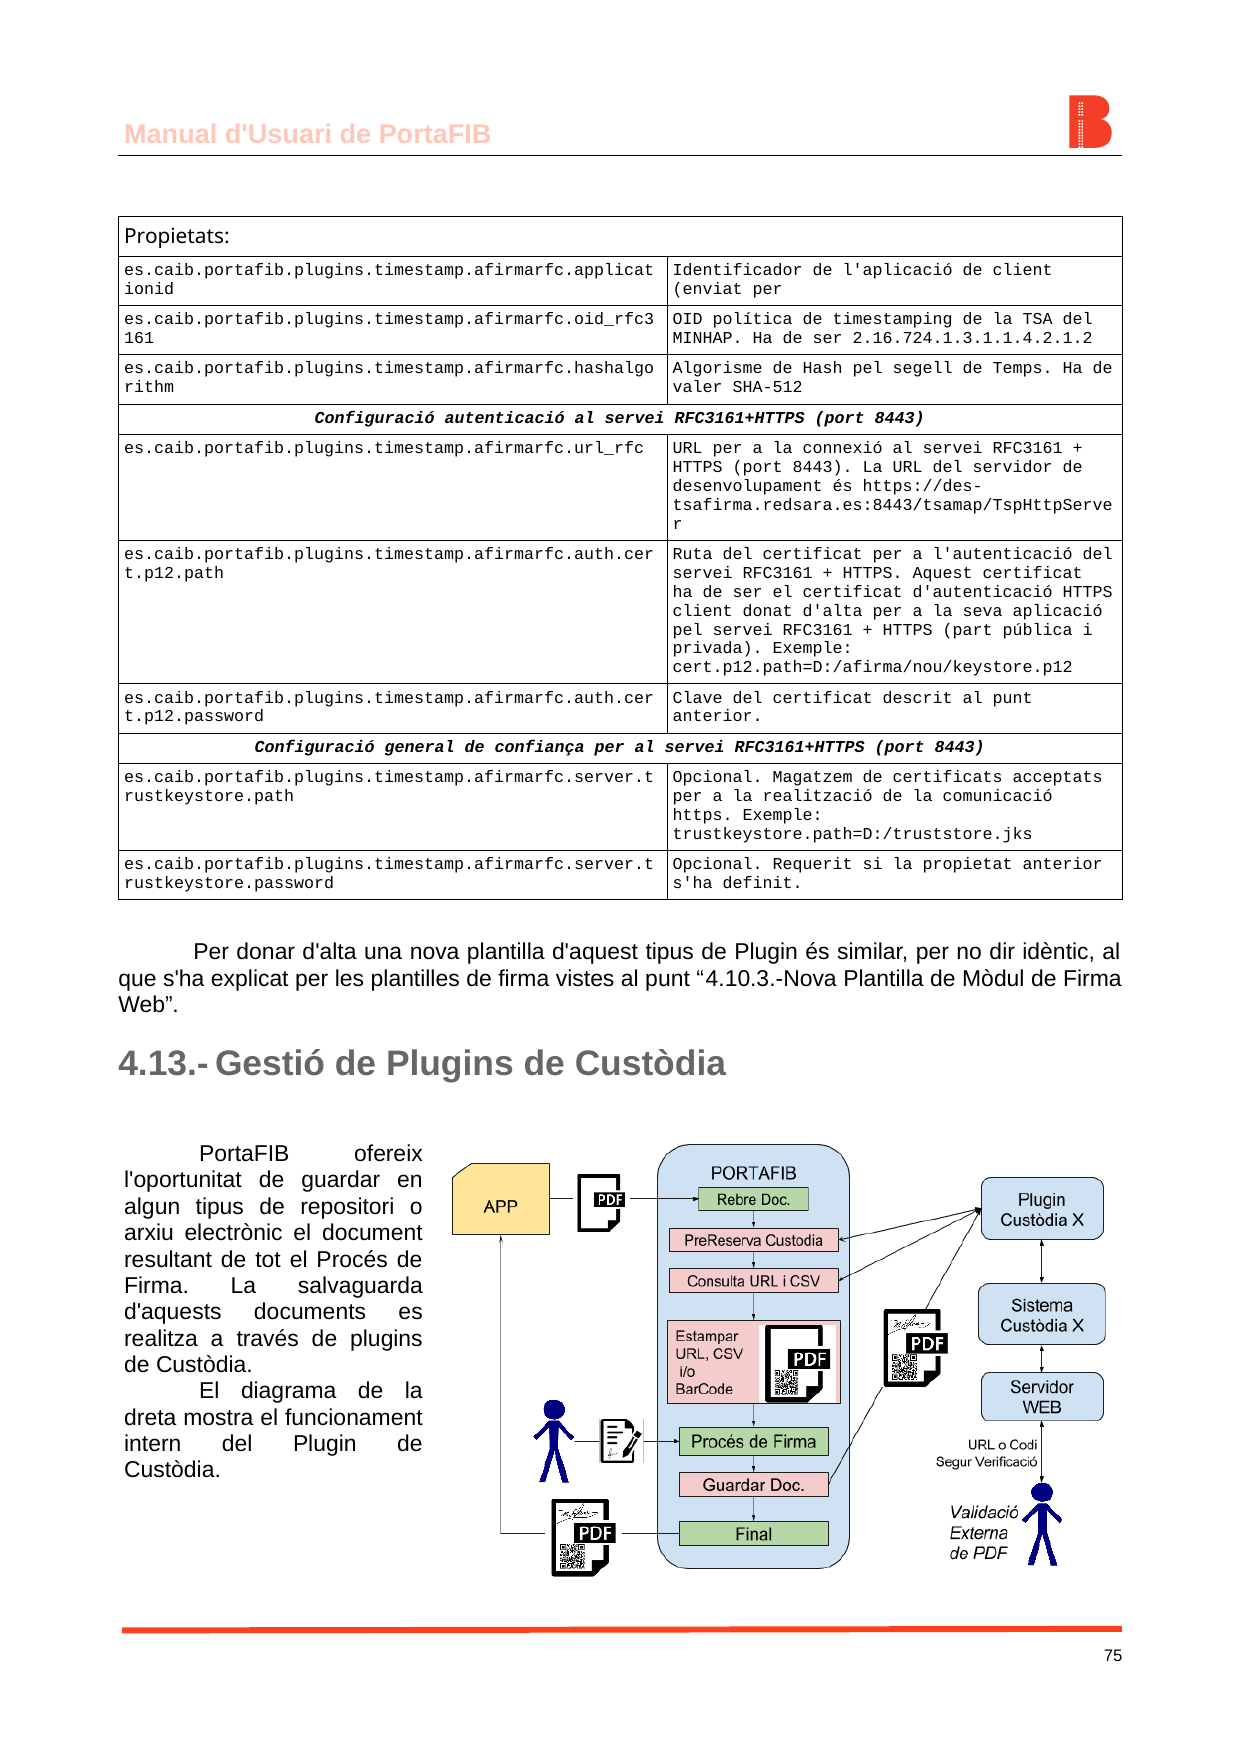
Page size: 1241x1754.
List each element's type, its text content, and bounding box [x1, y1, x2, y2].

table_cell Opcional. Requerit si la propietat anterior s'ha definit. [668, 851, 1122, 899]
subtitle Gestió de Plugins de Custòdia [118, 1042, 1122, 1083]
table_cell es.caib.portafib.plugins.timestamp.afirmarfc.oid_rfc3161 [119, 306, 667, 354]
table_cell Clave del certificat descrit al punt anterior. [668, 684, 1122, 733]
table_cell Algorisme de Hash pel segell de Temps. Ha de valer SHA-512 [668, 355, 1122, 403]
table_cell es.caib.portafib.plugins.timestamp.afirmarfc.server.trustkeystore.password [119, 851, 667, 899]
table_cell es.caib.portafib.plugins.timestamp.afirmarfc.url_rfc [119, 435, 667, 540]
table_cell es.caib.portafib.plugins.timestamp.afirmarfc.hashalgorithm [119, 355, 667, 403]
table_header PortaFIB ofereix l'oportunitat de guardar en algun tipus de repositori o arxiu electrònic el document resultant de tot el Procés de Firma. La salvaguarda d'aquests documents es realitza a través de plugins de Custòdia. El diagrama de la dreta mostra el funcionament intern del Plugin de Custòdia. [118, 1134, 428, 1586]
text Per donar d'alta una nova plantilla d'aquest tipus de Plugin és similar, per no dir idèntic, al que s'ha explicat per les plantilles de firma vistes al punt “4.10.3.-Nova Plantilla de Mòdul de Firma Web”. [118, 938, 1122, 1017]
table_cell Opcional. Magatzem de certificats acceptats per a la realització de la comunicació https. Exemple: trustkeystore.path=D:/truststore.jks [668, 764, 1122, 850]
table_cell Identificador de l'aplicació de client (enviat per [668, 257, 1122, 305]
picture [1063, 94, 1117, 150]
picture [445, 1140, 1117, 1581]
table_cell es.caib.portafib.plugins.timestamp.afirmarfc.server.trustkeystore.path [119, 764, 667, 850]
table_cell Ruta del certificat per a l'autenticació del servei RFC3161 + HTTPS. Aquest certificat ha de ser el certificat d'autenticació HTTPS client donat d'alta per a la seva aplicació pel servei RFC3161 + HTTPS (part pública i privada). Exemple: cert.p12.path=D:/afirma/nou/keystore.p12 [668, 541, 1122, 683]
table_cell es.caib.portafib.plugins.timestamp.afirmarfc.auth.cert.p12.path [119, 541, 667, 683]
table_cell URL per a la connexió al servei RFC3161 + HTTPS (port 8443). La URL del servidor de desenvolupament és https://des-tsafirma.redsara.es:8443/tsamap/TspHttpServer [668, 435, 1122, 540]
table_cell Configuració general de confiança per al servei RFC3161+HTTPS (port 8443) [119, 734, 1122, 763]
table_cell OID política de timestamping de la TSA del MINHAP. Ha de ser 2.16.724.1.3.1.1.4.2.1.2 [668, 306, 1122, 354]
table_cell es.caib.portafib.plugins.timestamp.afirmarfc.auth.cert.p12.password [119, 684, 667, 733]
table_header Propietats: [119, 217, 1122, 256]
table_cell Configuració autenticació al servei RFC3161+HTTPS (port 8443) [119, 405, 1122, 434]
table_cell es.caib.portafib.plugins.timestamp.afirmarfc.applicationid [119, 257, 667, 305]
table_header [428, 1134, 1122, 1586]
